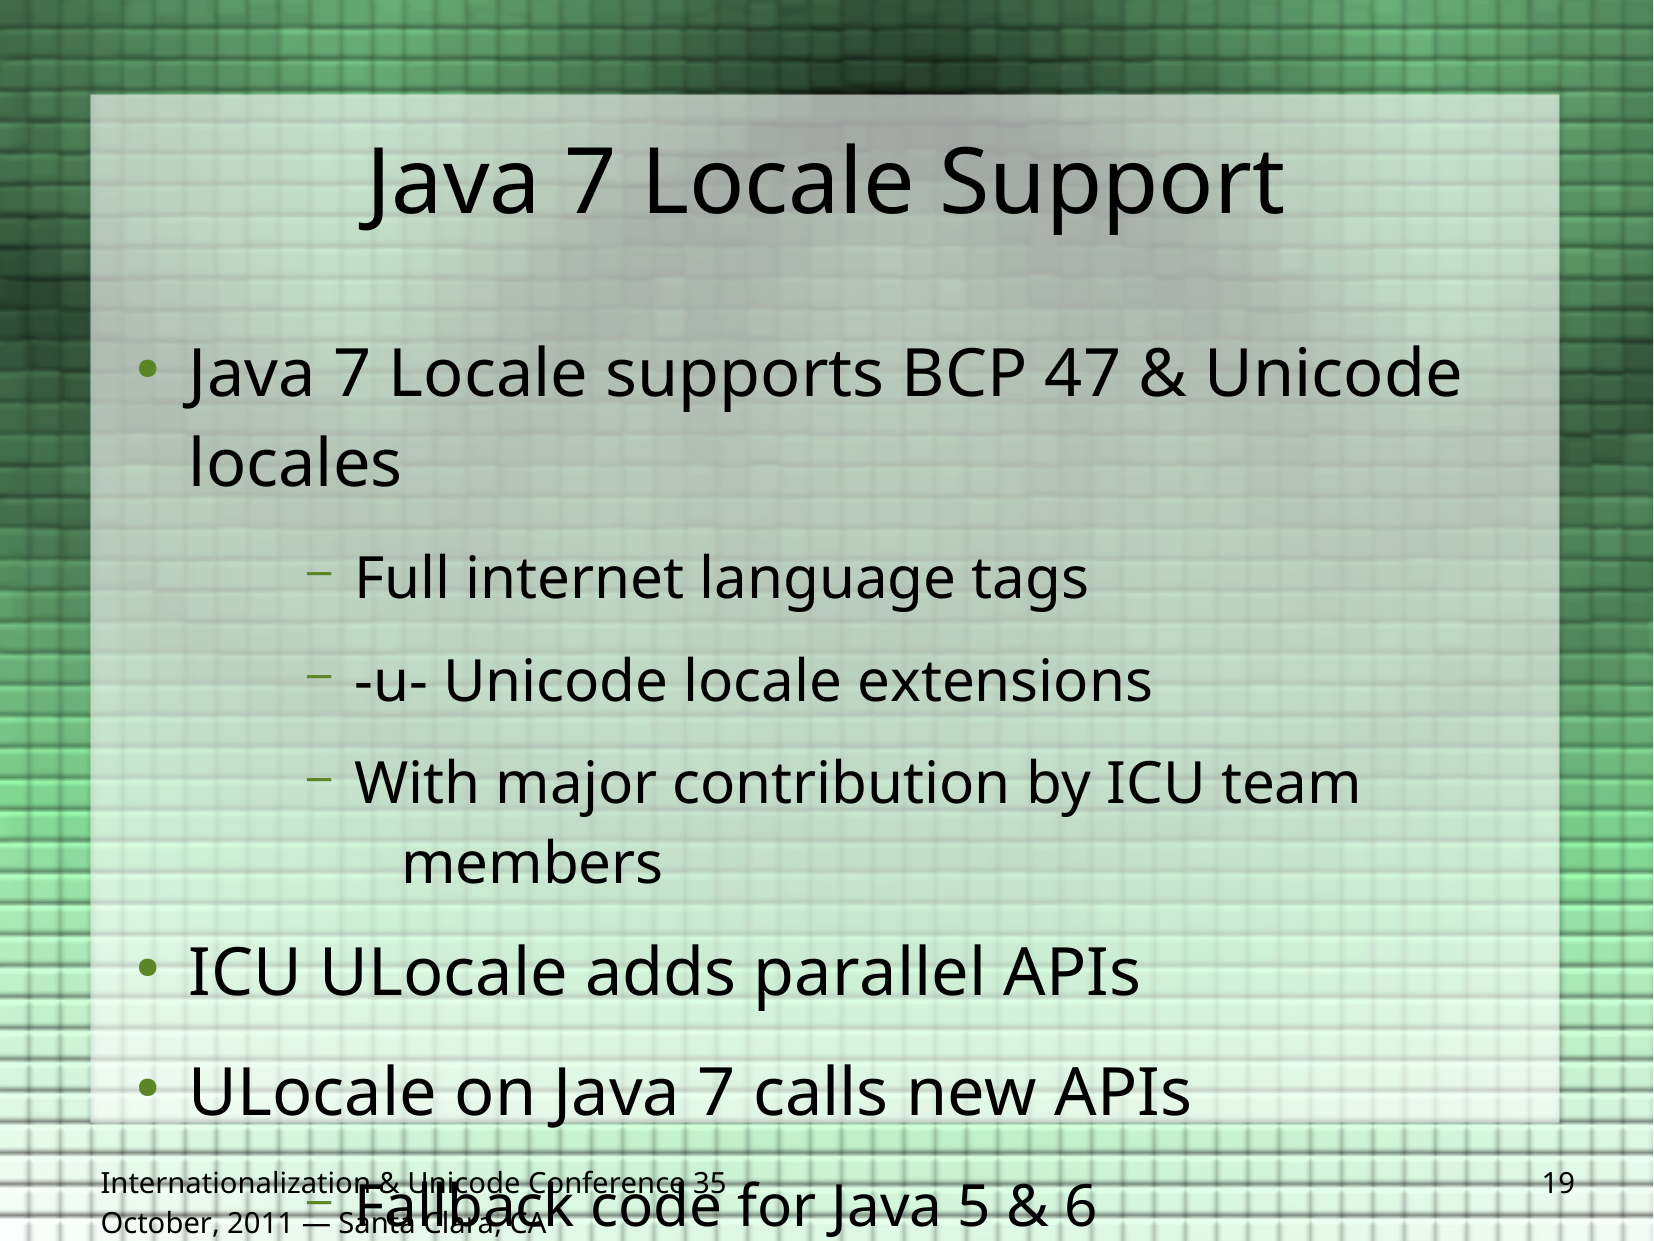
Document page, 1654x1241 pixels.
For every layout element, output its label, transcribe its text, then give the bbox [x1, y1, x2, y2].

title Java 7 Locale Support [88, 90, 1565, 266]
picture [0, 0, 1654, 1241]
list Java 7 Locale supports BCP 47 & Unicode locales Full internet language tags -u- Unicode locale extensions With major contribution by ICU team members ICU ULocale adds parallel APIs ULocale on Java 7 calls new APIs Fallback code for Java 5 & 6 [118, 324, 1535, 1134]
